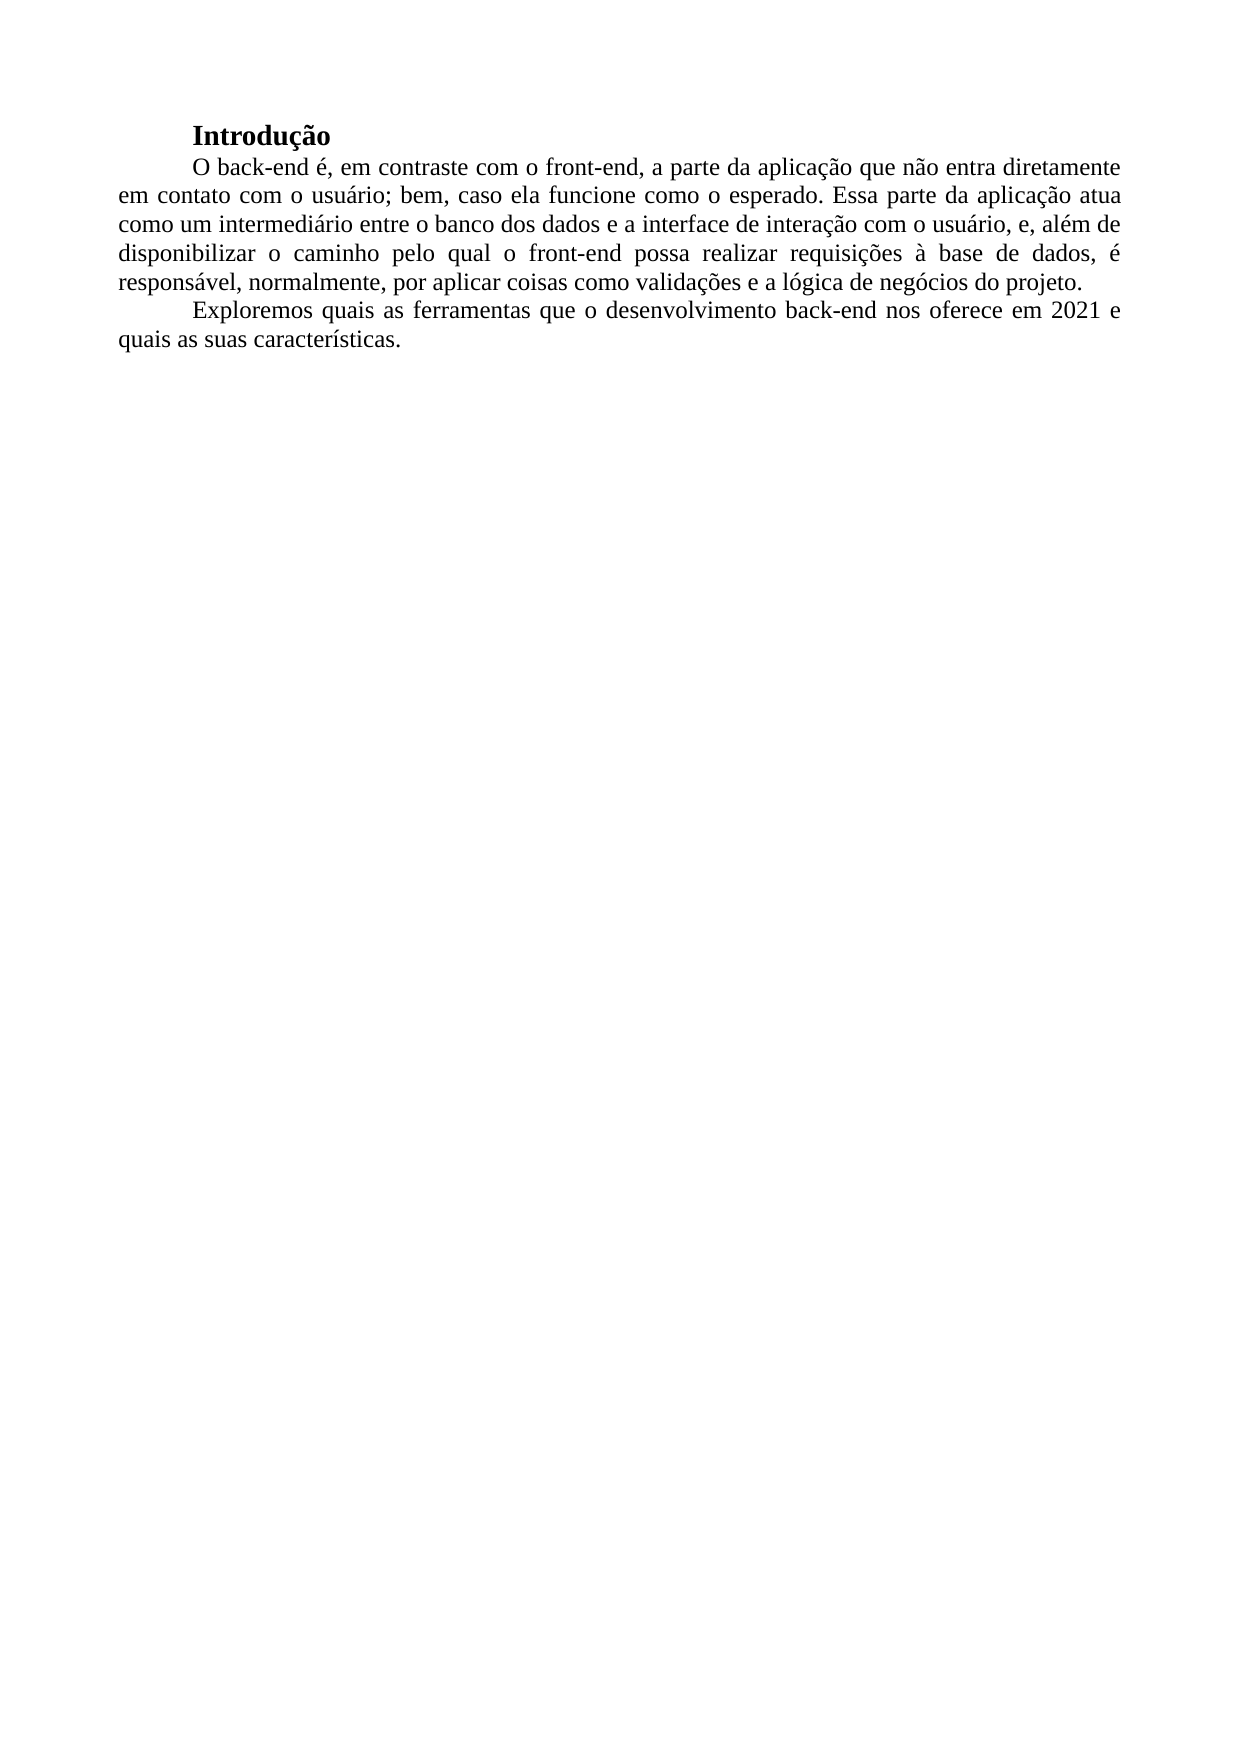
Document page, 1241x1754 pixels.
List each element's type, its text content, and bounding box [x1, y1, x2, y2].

text Exploremos quais as ferramentas que o desenvolvimento back-end nos oferece em 2021 e quais as suas características. [118, 295, 1122, 353]
text O back-end é, em contraste com o front-end, a parte da aplicação que não entra diretamente em contato com o usuário; bem, caso ela funcione como o esperado. Essa parte da aplicação atua como um intermediário entre o banco dos dados e a interface de interação com o usuário, e, além de disponibilizar o caminho pelo qual o front-end possa realizar requisições à base de dados, é responsável, normalmente, por aplicar coisas como validações e a lógica de negócios do projeto. [118, 152, 1122, 295]
text Introdução [118, 118, 1122, 152]
